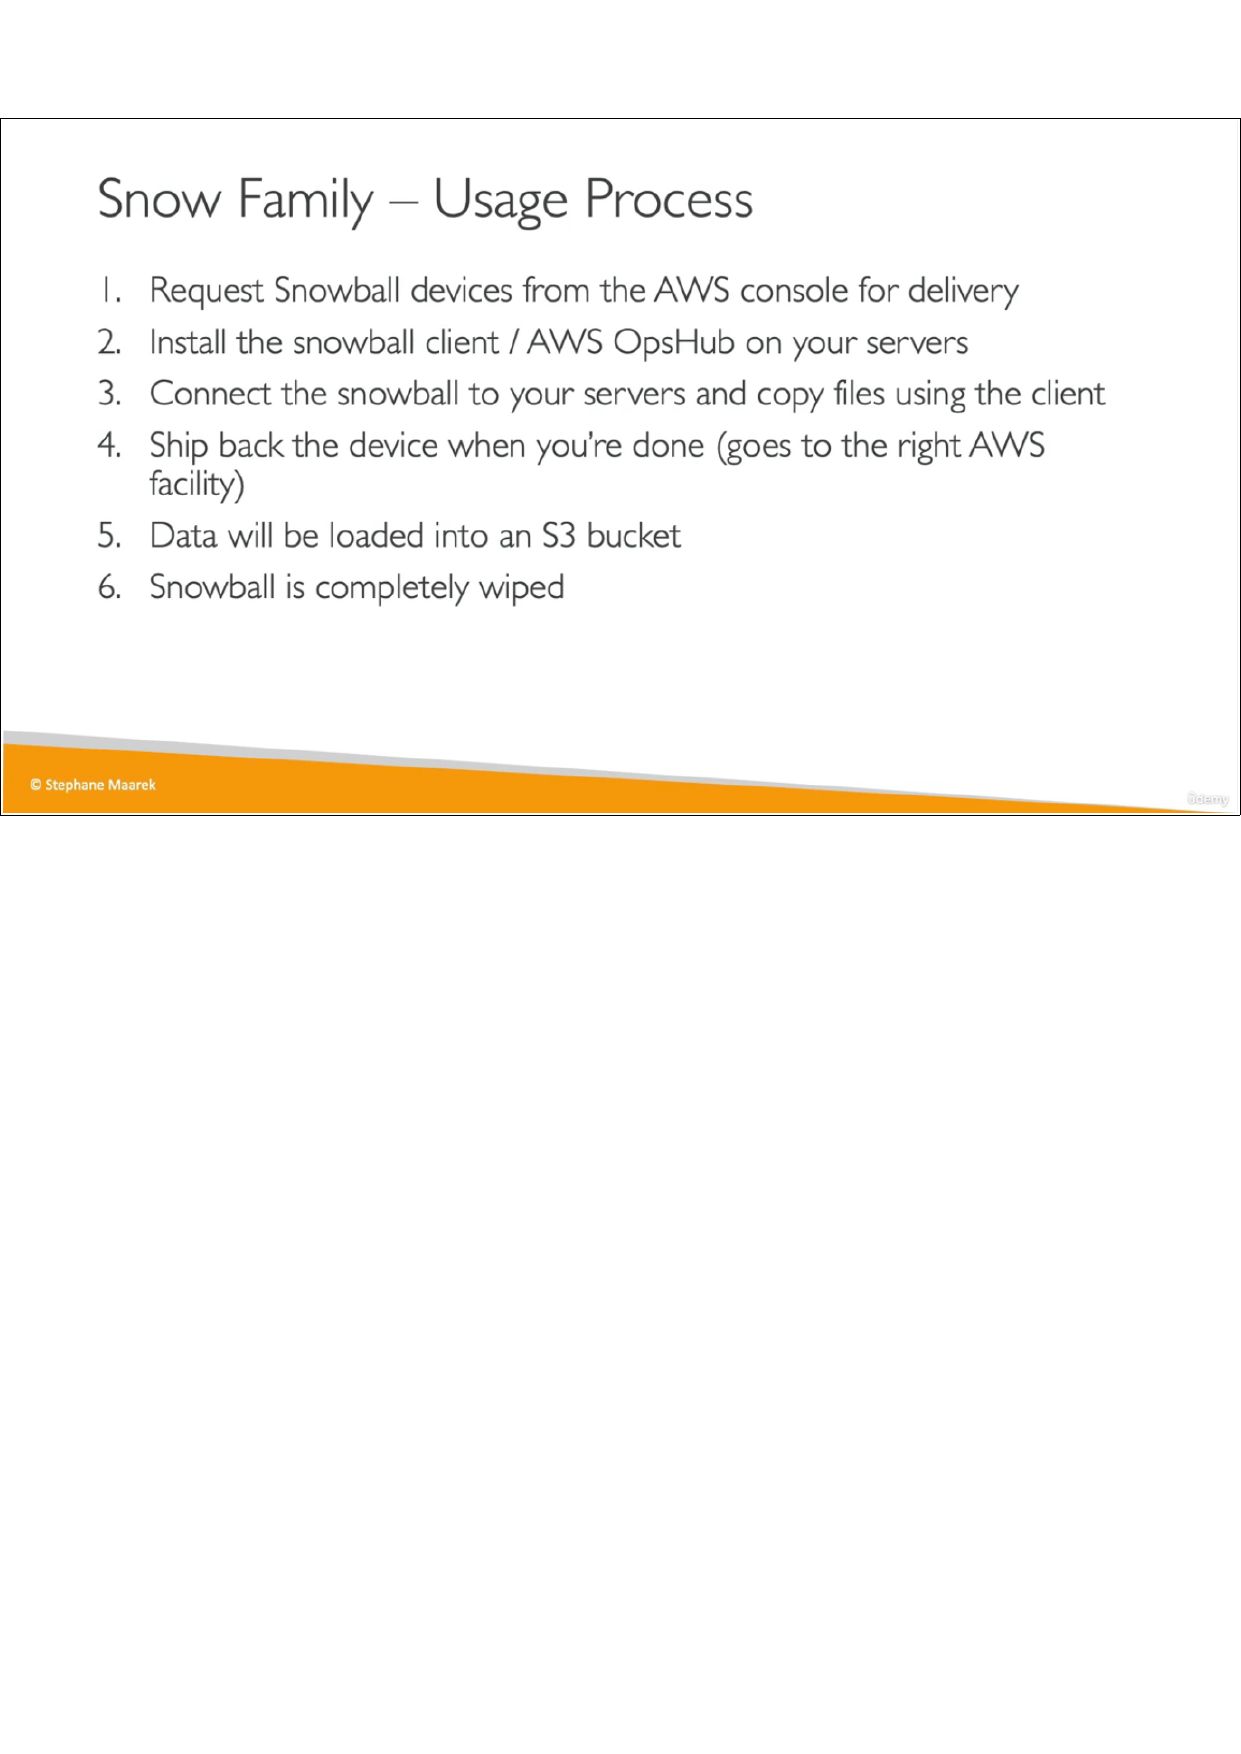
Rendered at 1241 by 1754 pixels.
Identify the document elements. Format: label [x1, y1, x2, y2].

picture [3, 121, 1238, 813]
